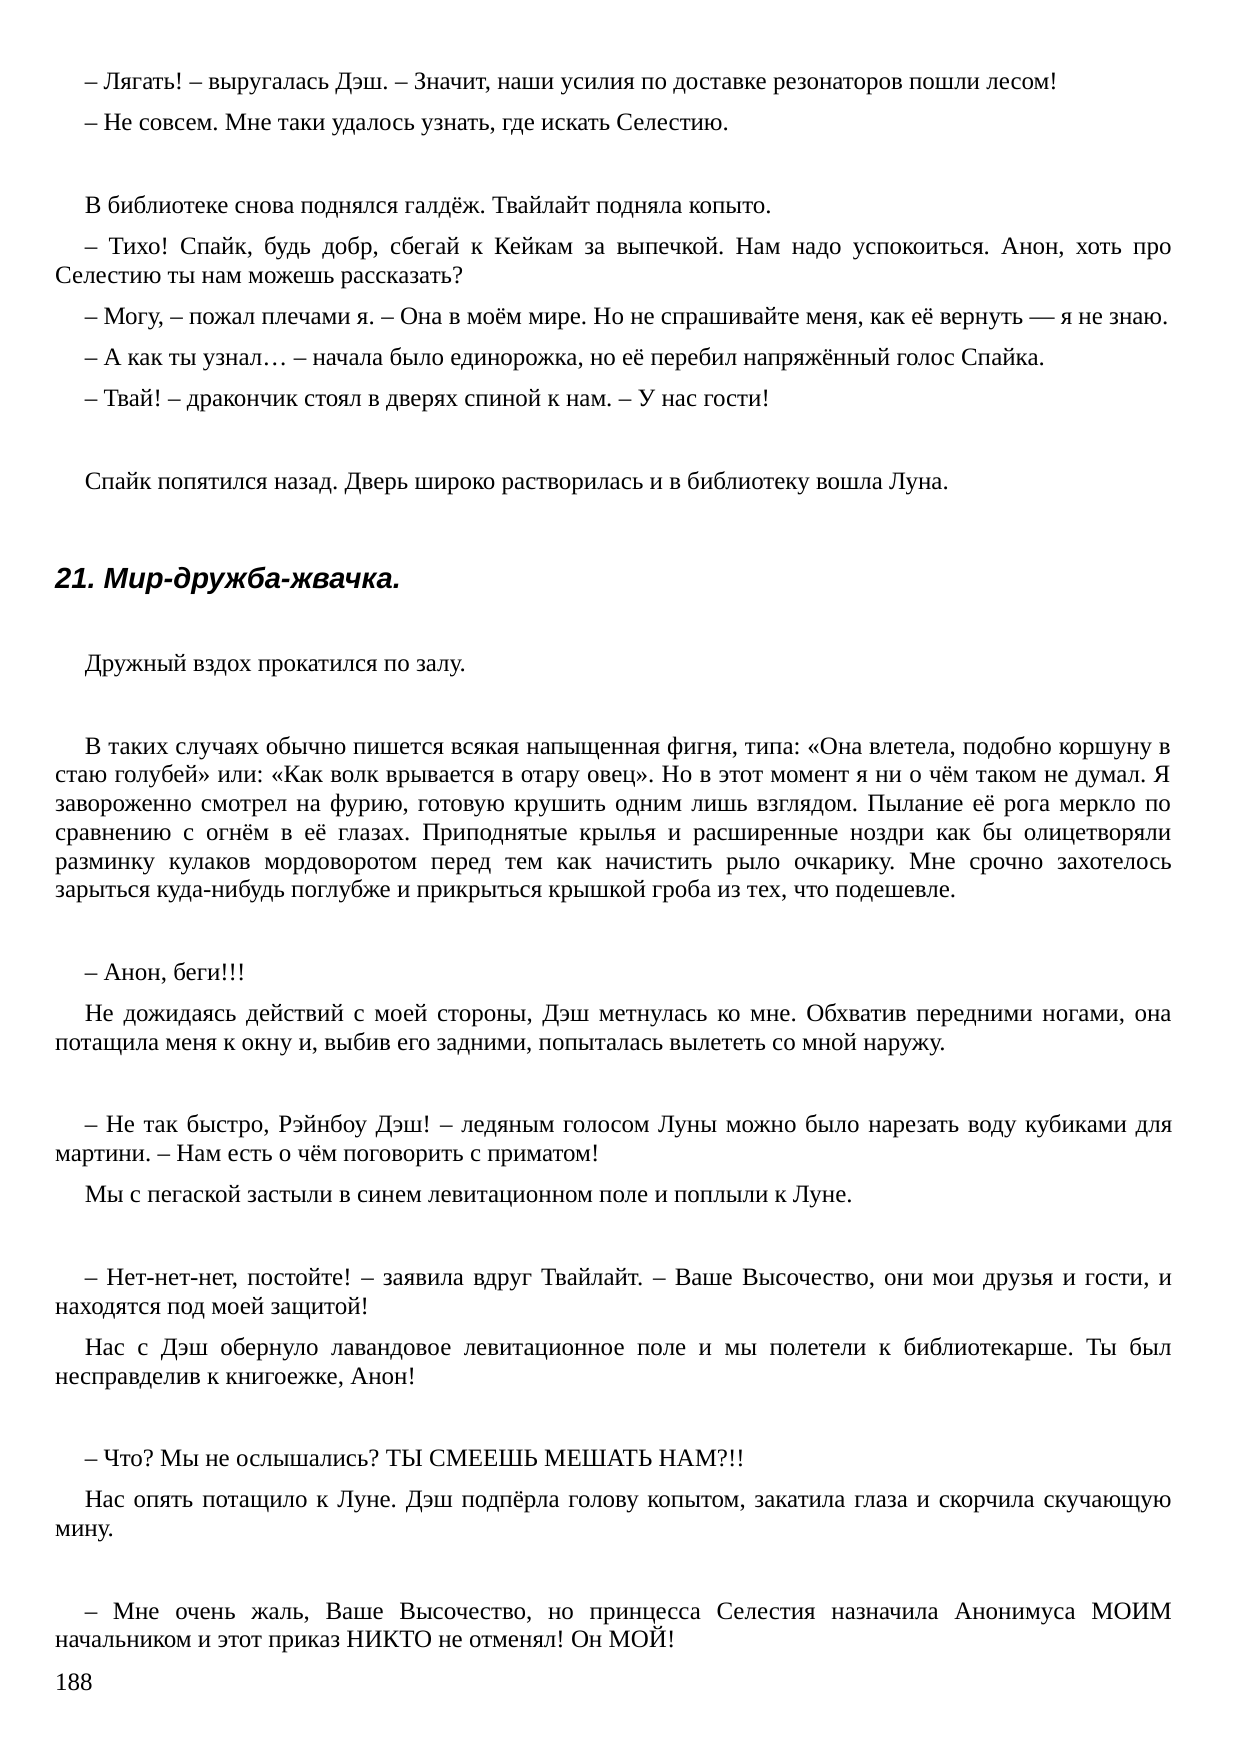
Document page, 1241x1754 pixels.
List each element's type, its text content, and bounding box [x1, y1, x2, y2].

text В библиотеке снова поднялся галдёж. Твайлайт подняла копыто. [55, 190, 1173, 218]
text – Твай! – дракончик стоял в дверях спиной к нам. – У нас гости! [55, 383, 1173, 412]
text Мы с пегаской застыли в синем левитационном поле и поплыли к Луне. [55, 1179, 1173, 1208]
text – Что? Мы не ослышались? ТЫ СМЕЕШЬ МЕШАТЬ НАМ?!! [55, 1443, 1173, 1472]
text Дружный вздох прокатился по залу. [55, 648, 1173, 677]
text Нас опять потащило к Луне. Дэш подпёрла голову копытом, закатила глаза и скорчила скучающую мину. [55, 1484, 1173, 1542]
text – А как ты узнал… – начала было единорожка, но её перебил напряжённый голос Спайка. [55, 342, 1173, 371]
text – Лягать! – выругалась Дэш. – Значит, наши усилия по доставке резонаторов пошли лесом! [55, 66, 1173, 95]
text – Нет-нет-нет, постойте! – заявила вдруг Твайлайт. – Ваше Высочество, они мои друзья и гости, и находятся под моей защитой! [55, 1262, 1173, 1319]
text – Не совсем. Мне таки удалось узнать, где искать Селестию. [55, 107, 1173, 136]
text – Не так быстро, Рэйнбоу Дэш! – ледяным голосом Луны можно было нарезать воду кубиками для мартини. – Нам есть о чём поговорить с приматом! [55, 1109, 1173, 1167]
text – Мне очень жаль, Ваше Высочество, но принцесса Селестия назначила Анонимуса МОИМ начальником и этот приказ НИКТО не отменял! Он МОЙ! [55, 1596, 1173, 1653]
text Спайк попятился назад. Дверь широко растворилась и в библиотеку вошла Луна. [55, 466, 1173, 495]
subtitle 21. Мир-дружба-жвачка. [55, 561, 1173, 594]
text – Тихо! Спайк, будь добр, сбегай к Кейкам за выпечкой. Нам надо успокоиться. Анон, хоть про Селестию ты нам можешь рассказать? [55, 231, 1173, 288]
text – Могу, – пожал плечами я. – Она в моём мире. Но не спрашивайте меня, как её вернуть — я не знаю. [55, 301, 1173, 330]
text – Анон, беги!!! [55, 957, 1173, 986]
text В таких случаях обычно пишется всякая напыщенная фигня, типа: «Она влетела, подобно коршуну в стаю голубей» или: «Как волк врывается в отару овец». Но в этот момент я ни о чём таком не думал. Я завороженно смотрел на фурию, готовую крушить одним лишь взглядом. Пылание её рога меркло по сравнению с огнём в её глазах. Приподнятые крылья и расширенные ноздри как бы олицетворяли разминку кулаков мордоворотом перед тем как начистить рыло очкарику. Мне срочно захотелось зарыться куда-нибудь поглубже и прикрыться крышкой гроба из тех, что подешевле. [55, 731, 1173, 903]
text Нас с Дэш обернуло лавандовое левитационное поле и мы полетели к библиотекарше. Ты был несправделив к книгоежке, Анон! [55, 1332, 1173, 1389]
text Не дожидаясь действий с моей стороны, Дэш метнулась ко мне. Обхватив передними ногами, она потащила меня к окну и, выбив его задними, попыталась вылететь со мной наружу. [55, 998, 1173, 1056]
